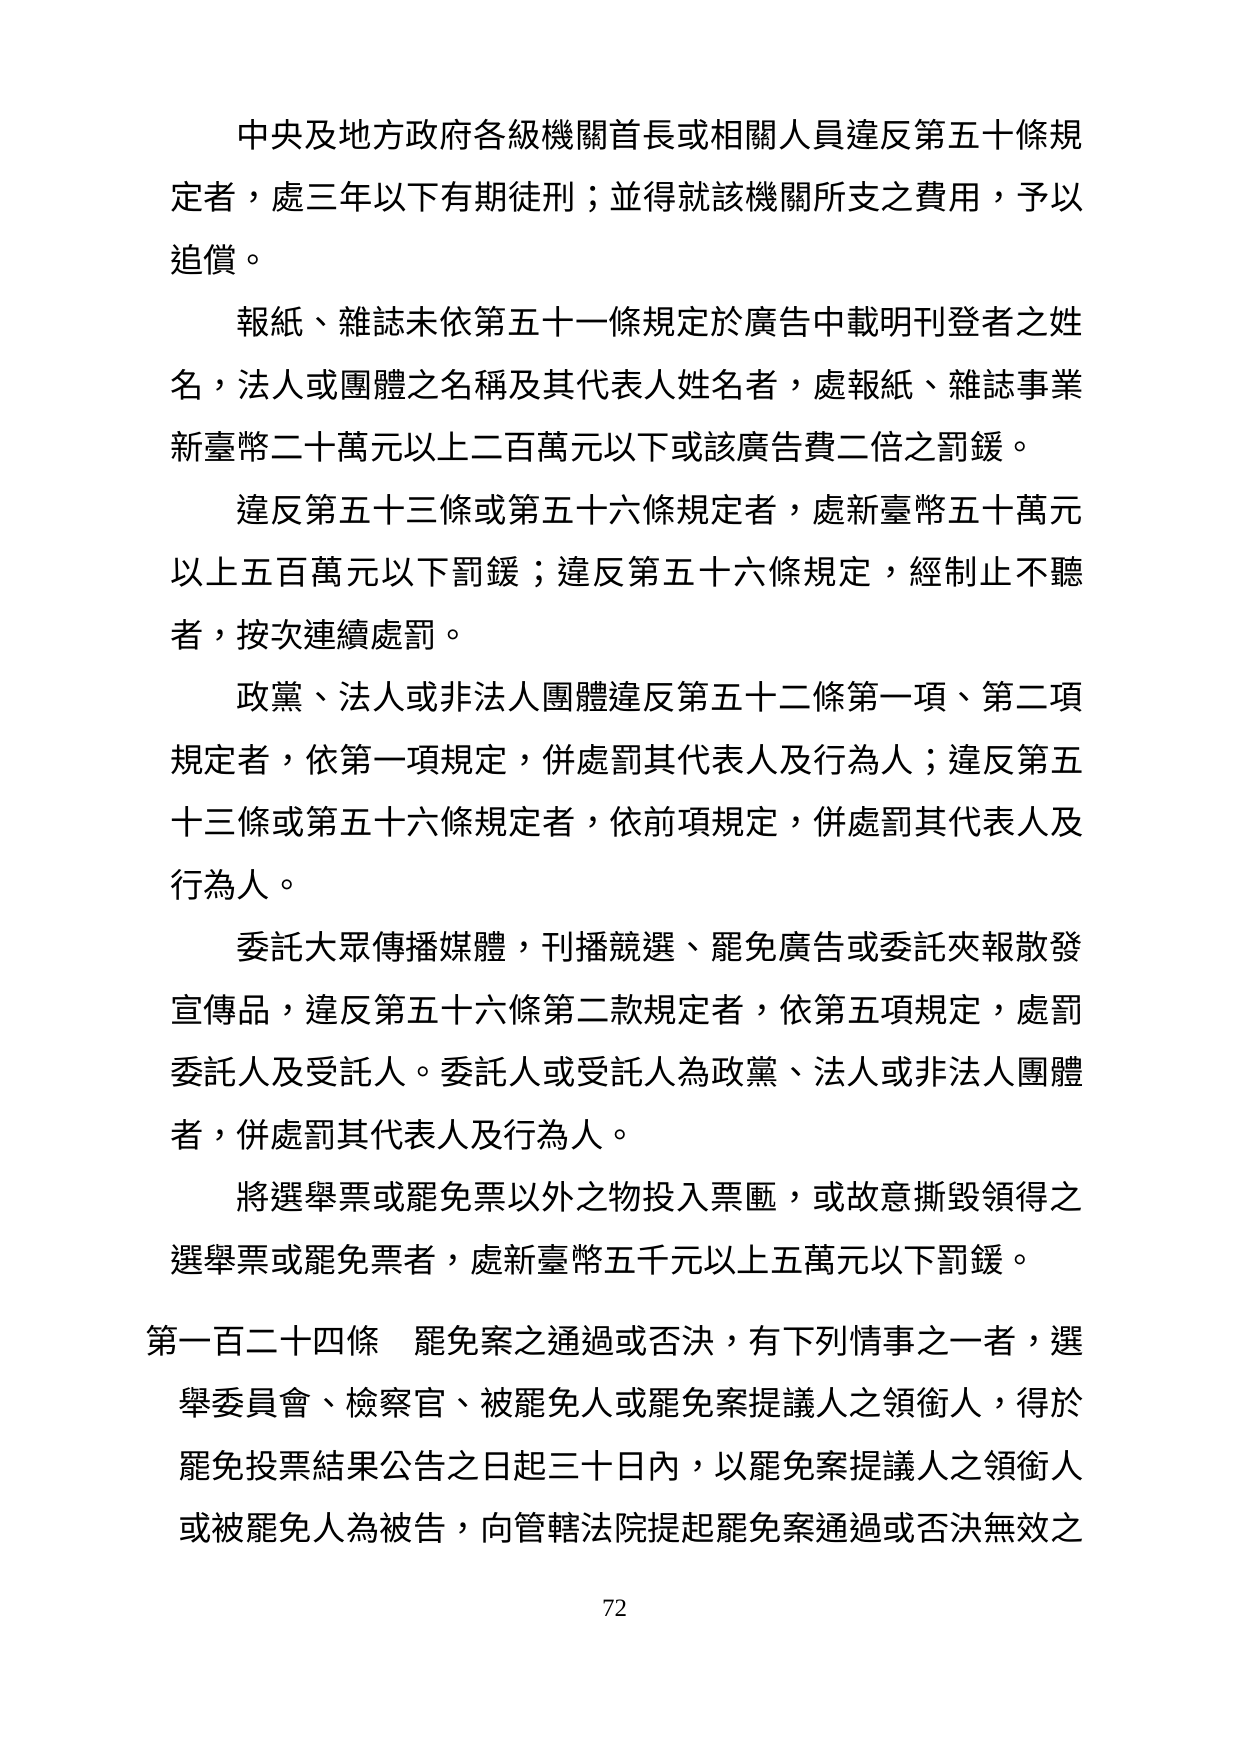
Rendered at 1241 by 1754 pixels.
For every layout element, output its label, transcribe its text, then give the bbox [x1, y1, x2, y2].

table_cell 中央及地方政府各級機關首長或相關人員違反第五十條規定者，處三年以下有期徒刑；並得就該機關所支之費用，予以追償。 報紙、雜誌未依第五十一條規定於廣告中載明刊登者之姓名，法人或團體之名稱及其代表人姓名者，處報紙、雜誌事業新臺幣二十萬元以上二百萬元以下或該廣告費二倍之罰鍰。 違反第五十三條或第五十六條規定者，處新臺幣五十萬元以上五百萬元以下罰鍰；違反第五十六條規定，經制止不聽者，按次連續處罰。 政黨、法人或非法人團體違反第五十二條第一項、第二項規定者，依第一項規定，併處罰其代表人及行為人；違反第五十三條或第五十六條規定者，依前項規定，併處罰其代表人及行為人。 委託大眾傳播媒體，刊播競選、罷免廣告或委託夾報散發宣傳品，違反第五十六條第二款規定者，依第五項規定，處罰委託人及受託人。委託人或受託人為政黨、法人或非法人團體者，併處罰其代表人及行為人。 將選舉票或罷免票以外之物投入票匭，或故意撕毀領得之選舉票或罷免票者，處新臺幣五千元以上五萬元以下罰鍰。 [121, 91, 1107, 1278]
table_cell 第一百二十四條 罷免案之通過或否決，有下列情事之一者，選舉委員會、檢察官、被罷免人或罷免案提議人之領銜人，得於罷免投票結果公告之日起三十日內，以罷免案提議人之領銜人或被罷免人為被告，向管轄法院提起罷免案通過或否決無效之 [121, 1278, 1107, 1547]
